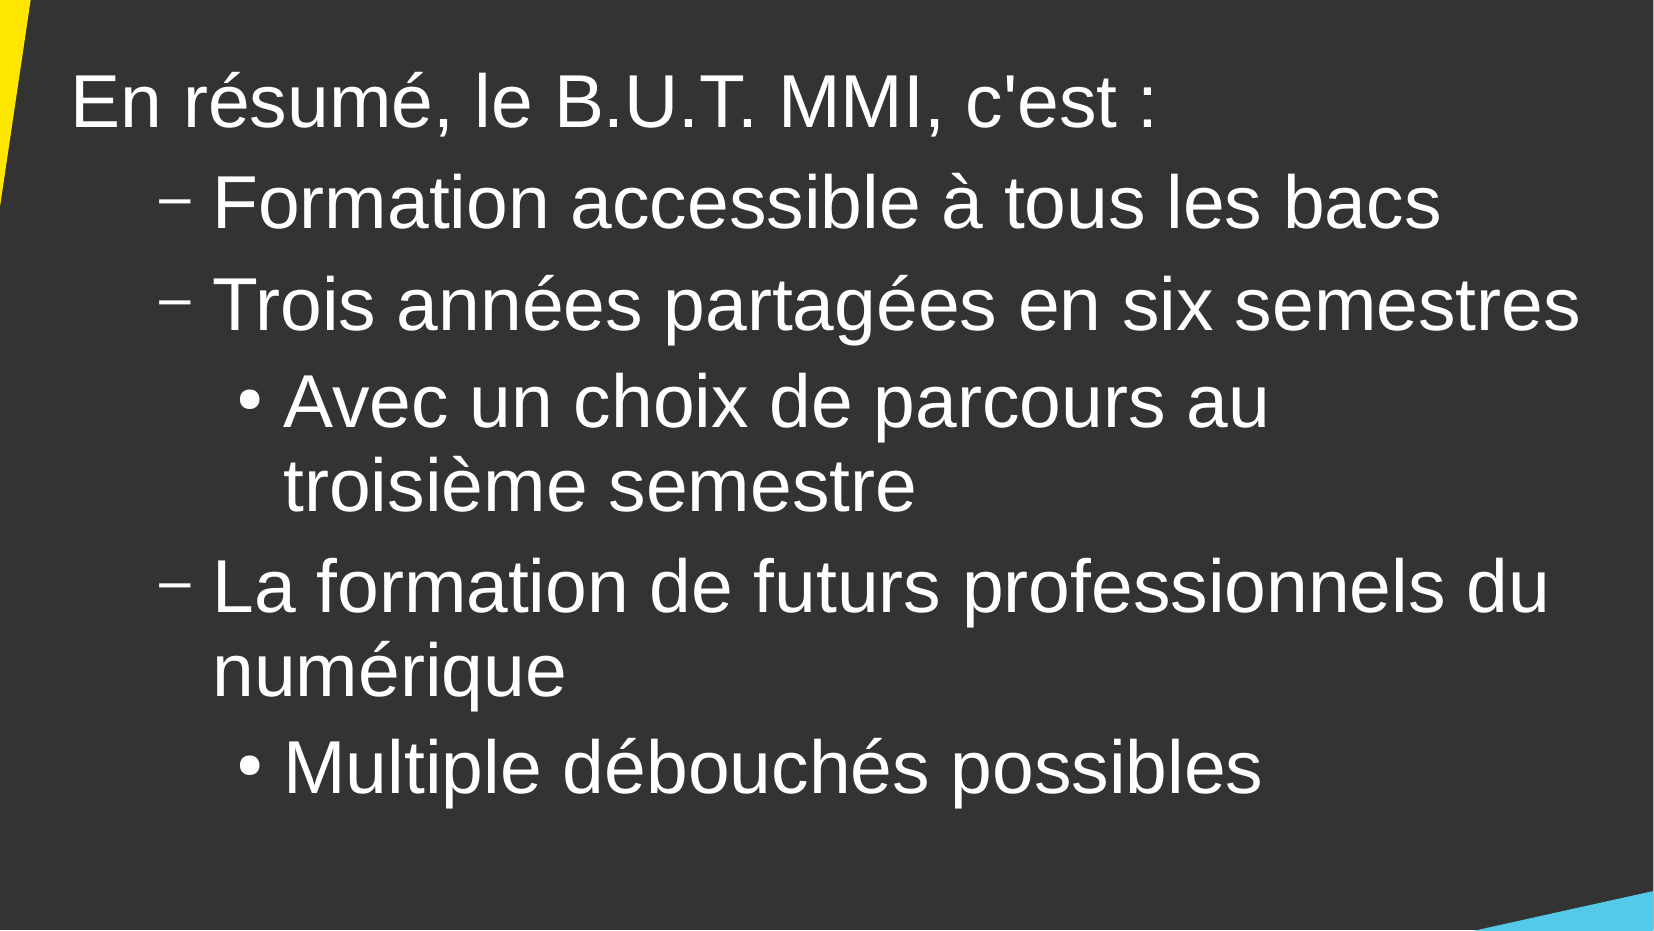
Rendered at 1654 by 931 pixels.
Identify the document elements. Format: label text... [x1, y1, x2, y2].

list En résumé, le B.U.T. MMI, c'est : Formation accessible à tous les bacs Trois années partagées en six semestres Avec un choix de parcours au troisième semestre La formation de futurs professionnels du numérique Multiple débouchés possibles [70, 59, 1595, 827]
text_box [0, 0, 31, 207]
text_box [1472, 890, 1654, 931]
